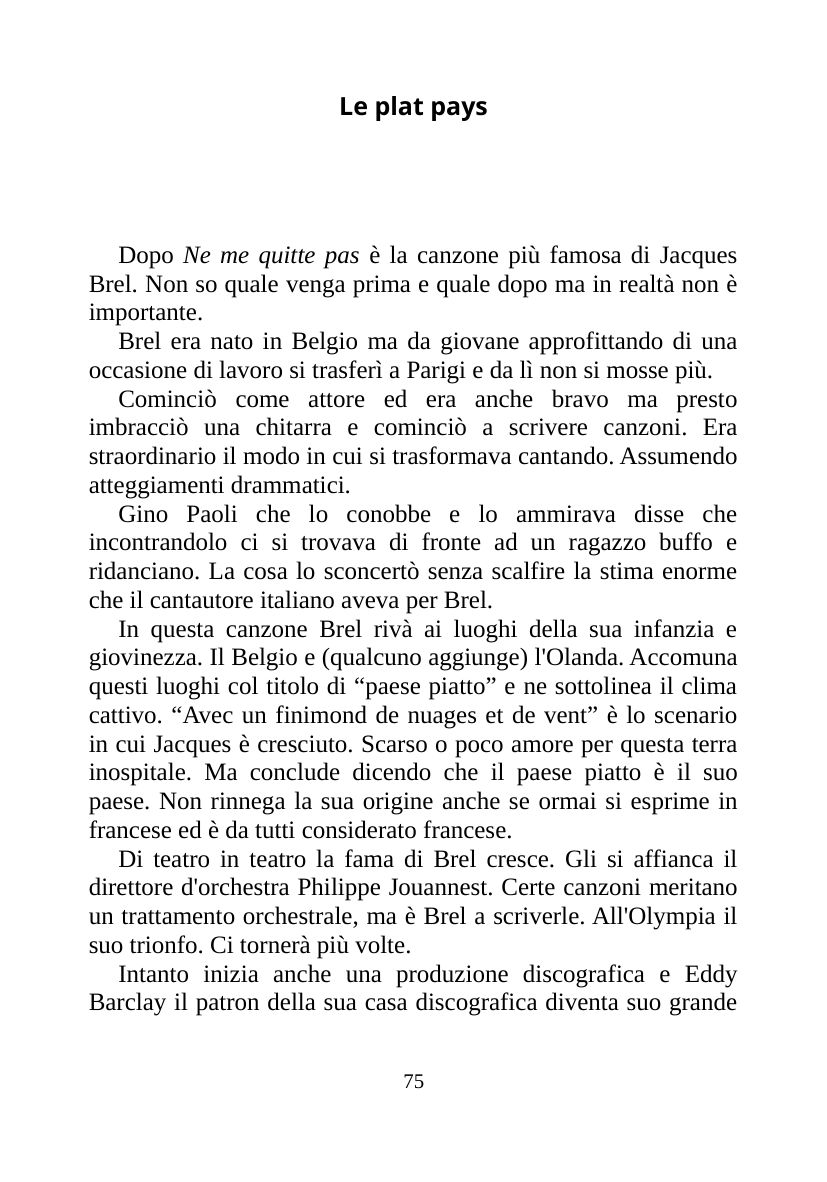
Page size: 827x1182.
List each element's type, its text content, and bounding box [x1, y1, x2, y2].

text Dopo Ne me quitte pas è la canzone più famosa di Jacques Brel. Non so quale venga prima e quale dopo ma in realtà non è importante. [88, 240, 738, 326]
subtitle Le plat pays [88, 88, 738, 123]
text Intanto inizia anche una produzione discografica e Eddy Barclay il patron della sua casa discografica diventa suo grande [88, 959, 738, 1016]
text In questa canzone Brel rivà ai luoghi della sua infanzia e giovinezza. Il Belgio e (qualcuno aggiunge) l'Olanda. Accomuna questi luoghi col titolo di “paese piatto” e ne sottolinea il clima cattivo. “Avec un finimond de nuages et de vent” è lo scenario in cui Jacques è cresciuto. Scarso o poco amore per questa terra inospitale. Ma conclude dicendo che il paese piatto è il suo paese. Non rinnega la sua origine anche se ormai si esprime in francese ed è da tutti considerato francese. [88, 614, 738, 844]
text Brel era nato in Belgio ma da giovane approfittando di una occasione di lavoro si trasferì a Parigi e da lì non si mosse più. [88, 326, 738, 384]
text Gino Paoli che lo conobbe e lo ammirava disse che incontrandolo ci si trovava di fronte ad un ragazzo buffo e ridanciano. La cosa lo sconcertò senza scalfire la stima enorme che il cantautore italiano aveva per Brel. [88, 499, 738, 614]
text Cominciò come attore ed era anche bravo ma presto imbracciò una chitarra e cominciò a scrivere canzoni. Era straordinario il modo in cui si trasformava cantando. Assumendo atteggiamenti drammatici. [88, 384, 738, 499]
text Di teatro in teatro la fama di Brel cresce. Gli si affianca il direttore d'orchestra Philippe Jouannest. Certe canzoni meritano un trattamento orchestrale, ma è Brel a scriverle. All'Olympia il suo trionfo. Ci tornerà più volte. [88, 844, 738, 959]
